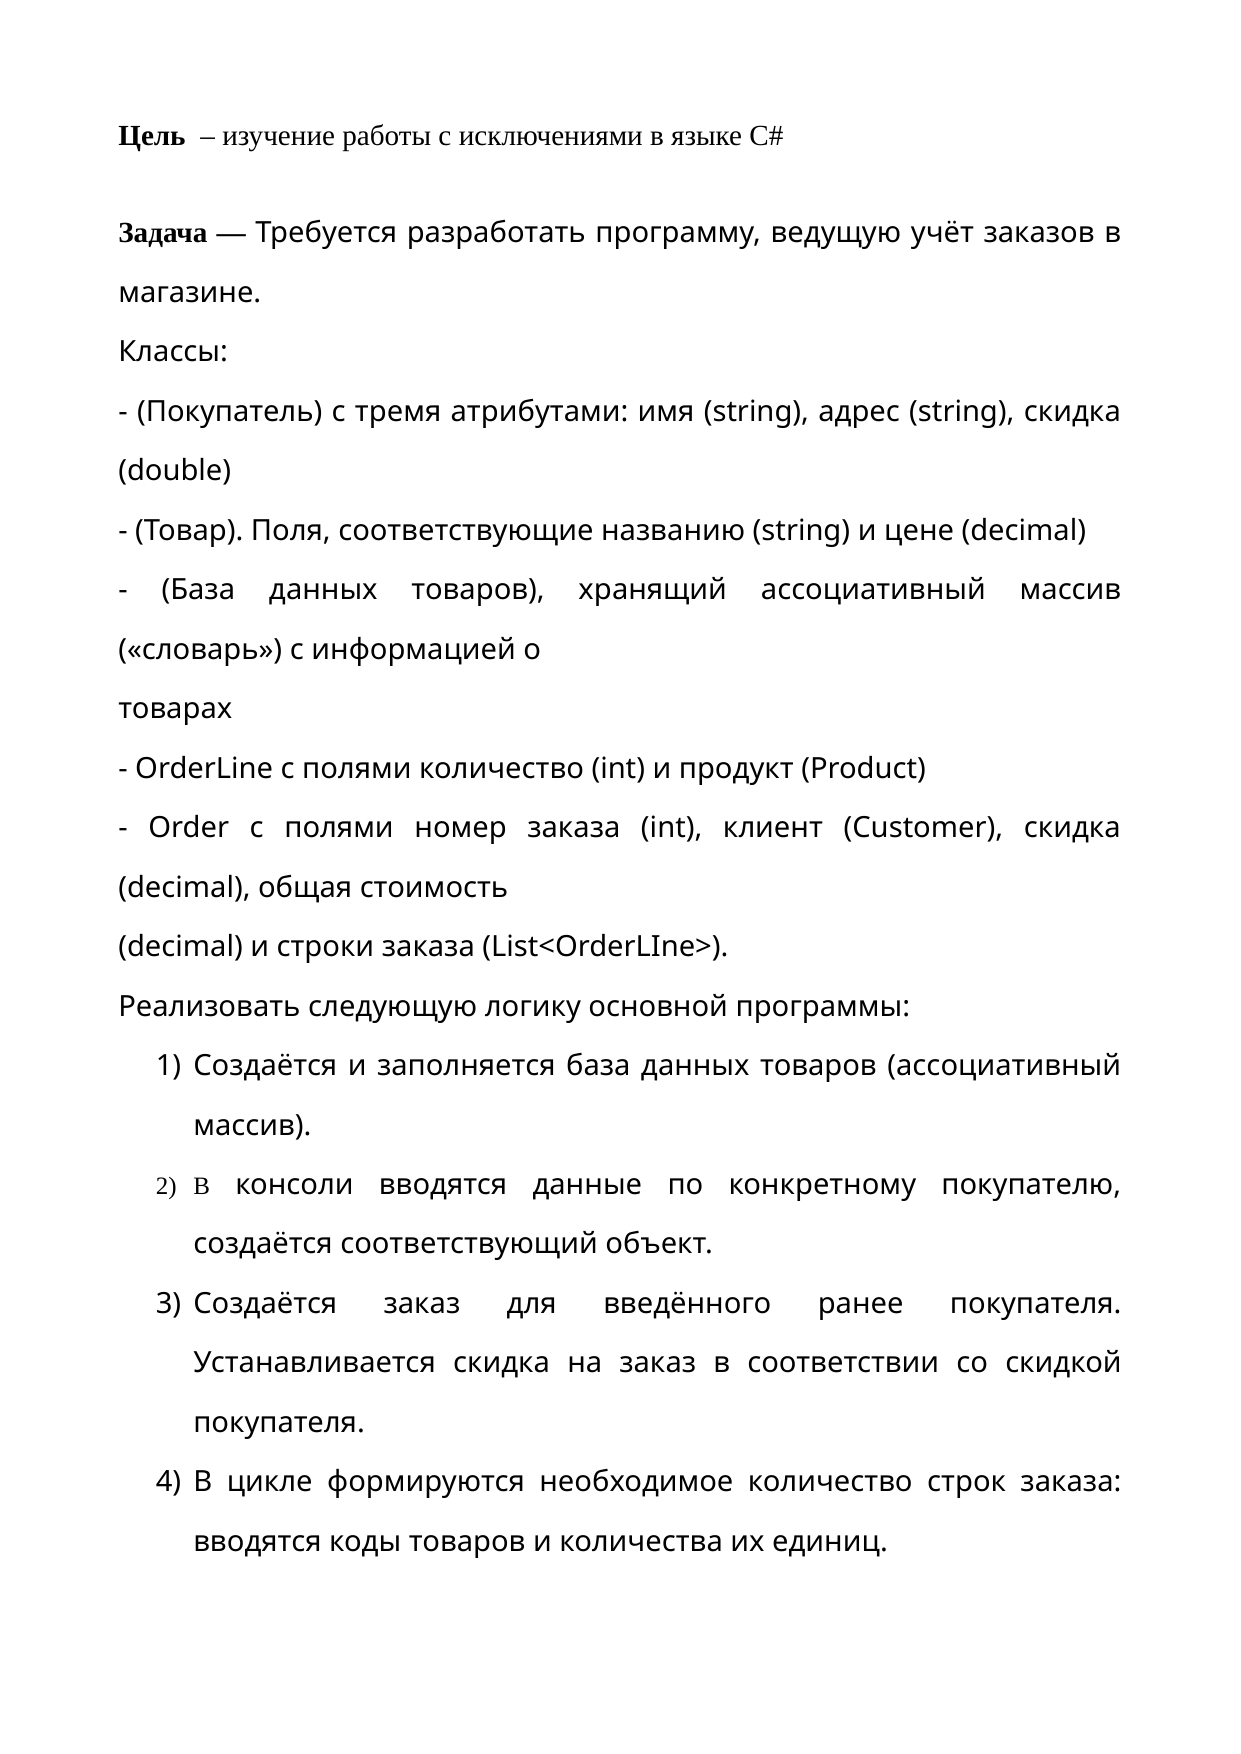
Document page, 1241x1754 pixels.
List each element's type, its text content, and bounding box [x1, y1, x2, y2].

text - (База данных товаров), хранящий ассоциативный массив («словарь») с информацией о [118, 568, 1122, 668]
list В цикле формируются необходимое количество строк заказа: вводятся коды товаров и количества их единиц. [156, 1461, 1122, 1560]
text - (Покупатель) с тремя атрибутами: имя (string), адрес (string), скидка (double) [118, 390, 1122, 489]
text Классы: [118, 331, 1122, 370]
text - OrderLine с полями количество (int) и продукт (Product) [118, 747, 1122, 787]
text товарах [118, 687, 1122, 727]
text (decimal) и строки заказа (List<OrderLIne>). [118, 925, 1122, 965]
text Реализовать следующую логику основной программы: [118, 985, 1122, 1024]
list Создаётся и заполняется база данных товаров (ассоциативный массив). [156, 1044, 1122, 1143]
list Создаётся заказ для введённого ранее покупателя. Устанавливается скидка на заказ в соответствии со скидкой покупателя. [156, 1282, 1122, 1441]
text - (Товар). Поля, соответствующие названию (string) и цене (decimal) [118, 509, 1122, 549]
list В консоли вводятся данные по конкретному покупателю, создаётся соответствующий объект. [156, 1163, 1122, 1262]
text Задача — Требуется разработать программу, ведущую учёт заказов в магазине. [118, 212, 1122, 311]
text Цель – изучение работы с исключениями в языке C# [118, 118, 1122, 152]
text - Order с полями номер заказа (int), клиент (Customer), скидка (decimal), общая стоимость [118, 806, 1122, 906]
